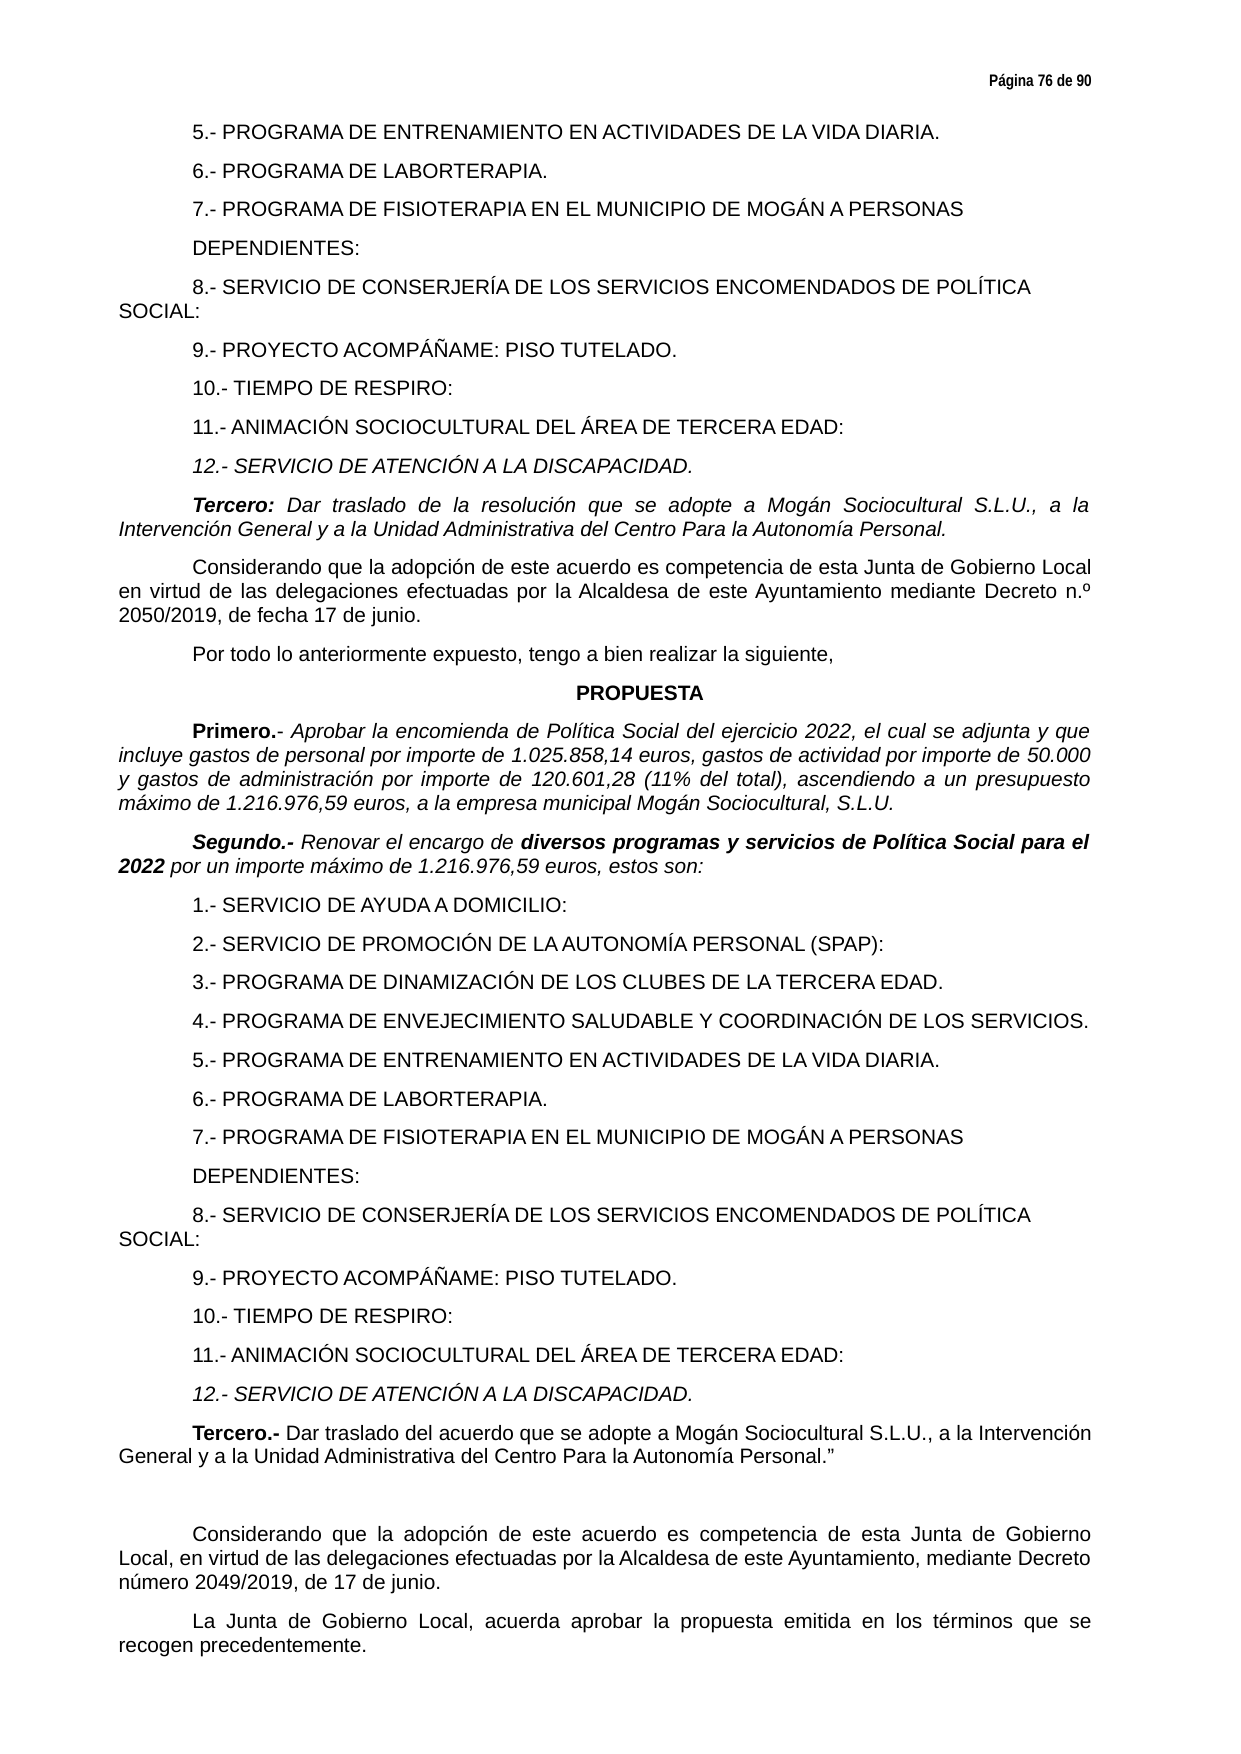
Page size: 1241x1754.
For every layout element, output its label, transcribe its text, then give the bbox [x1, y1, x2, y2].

text Primero.- Aprobar la encomienda de Política Social del ejercicio 2022, el cual se adjunta y que incluye gastos de personal por importe de 1.025.858,14 euros, gastos de actividad por importe de 50.000 y gastos de administración por importe de 120.601,28 (11% del total), ascendiendo a un presupuesto máximo de 1.216.976,59 euros, a la empresa municipal Mogán Sociocultural, S.L.U. [118, 719, 1092, 815]
text DEPENDIENTES: [118, 1164, 1092, 1188]
text 6.- PROGRAMA DE LABORTERAPIA. [118, 1086, 1092, 1110]
text 11.- ANIMACIÓN SOCIOCULTURAL DEL ÁREA DE TERCERA EDAD: [118, 1343, 1092, 1367]
text 9.- PROYECTO ACOMPÁÑAME: PISO TUTELADO. [118, 337, 1092, 361]
text 5.- PROGRAMA DE ENTRENAMIENTO EN ACTIVIDADES DE LA VIDA DIARIA. [118, 1048, 1092, 1072]
text Tercero: Dar traslado de la resolución que se adopte a Mogán Sociocultural S.L.U., a la Intervención General y a la Unidad Administrativa del Centro Para la Autonomía Personal. [118, 492, 1092, 540]
text 4.- PROGRAMA DE ENVEJECIMIENTO SALUDABLE Y COORDINACIÓN DE LOS SERVICIOS. [118, 1009, 1092, 1033]
text Considerando que la adopción de este acuerdo es competencia de esta Junta de Gobierno Local, en virtud de las delegaciones efectuadas por la Alcaldesa de este Ayuntamiento, mediante Decreto número 2049/2019, de 17 de junio. [118, 1522, 1092, 1594]
text Segundo.- Renovar el encargo de diversos programas y servicios de Política Social para el 2022 por un importe máximo de 1.216.976,59 euros, estos son: [118, 830, 1092, 878]
text 7.- PROGRAMA DE FISIOTERAPIA EN EL MUNICIPIO DE MOGÁN A PERSONAS [118, 1125, 1092, 1149]
text 10.- TIEMPO DE RESPIRO: [118, 376, 1092, 400]
text 1.- SERVICIO DE AYUDA A DOMICILIO: [118, 893, 1092, 917]
text DEPENDIENTES: [118, 236, 1092, 260]
text Por todo lo anteriormente expuesto, tengo a bien realizar la siguiente, [118, 642, 1092, 666]
text 12.- SERVICIO DE ATENCIÓN A LA DISCAPACIDAD. [118, 454, 1092, 478]
text 5.- PROGRAMA DE ENTRENAMIENTO EN ACTIVIDADES DE LA VIDA DIARIA. [118, 120, 1092, 144]
text 7.- PROGRAMA DE FISIOTERAPIA EN EL MUNICIPIO DE MOGÁN A PERSONAS [118, 197, 1092, 221]
text PROPUESTA [118, 681, 1092, 704]
text 2.- SERVICIO DE PROMOCIÓN DE LA AUTONOMÍA PERSONAL (SPAP): [118, 931, 1092, 955]
text 12.- SERVICIO DE ATENCIÓN A LA DISCAPACIDAD. [118, 1382, 1092, 1406]
text 6.- PROGRAMA DE LABORTERAPIA. [118, 158, 1092, 182]
text Tercero.- Dar traslado del acuerdo que se adopte a Mogán Sociocultural S.L.U., a la Intervención General y a la Unidad Administrativa del Centro Para la Autonomía Personal.” [118, 1420, 1092, 1468]
text La Junta de Gobierno Local, acuerda aprobar la propuesta emitida en los términos que se recogen precedentemente. [118, 1608, 1092, 1656]
text 9.- PROYECTO ACOMPÁÑAME: PISO TUTELADO. [118, 1265, 1092, 1289]
text Considerando que la adopción de este acuerdo es competencia de esta Junta de Gobierno Local en virtud de las delegaciones efectuadas por la Alcaldesa de este Ayuntamiento mediante Decreto n.º 2050/2019, de fecha 17 de junio. [118, 555, 1092, 627]
text 3.- PROGRAMA DE DINAMIZACIÓN DE LOS CLUBES DE LA TERCERA EDAD. [118, 970, 1092, 994]
text 8.- SERVICIO DE CONSERJERÍA DE LOS SERVICIOS ENCOMENDADOS DE POLÍTICA SOCIAL: [118, 1203, 1092, 1251]
text 10.- TIEMPO DE RESPIRO: [118, 1304, 1092, 1328]
text 11.- ANIMACIÓN SOCIOCULTURAL DEL ÁREA DE TERCERA EDAD: [118, 415, 1092, 439]
text 8.- SERVICIO DE CONSERJERÍA DE LOS SERVICIOS ENCOMENDADOS DE POLÍTICA SOCIAL: [118, 275, 1092, 323]
